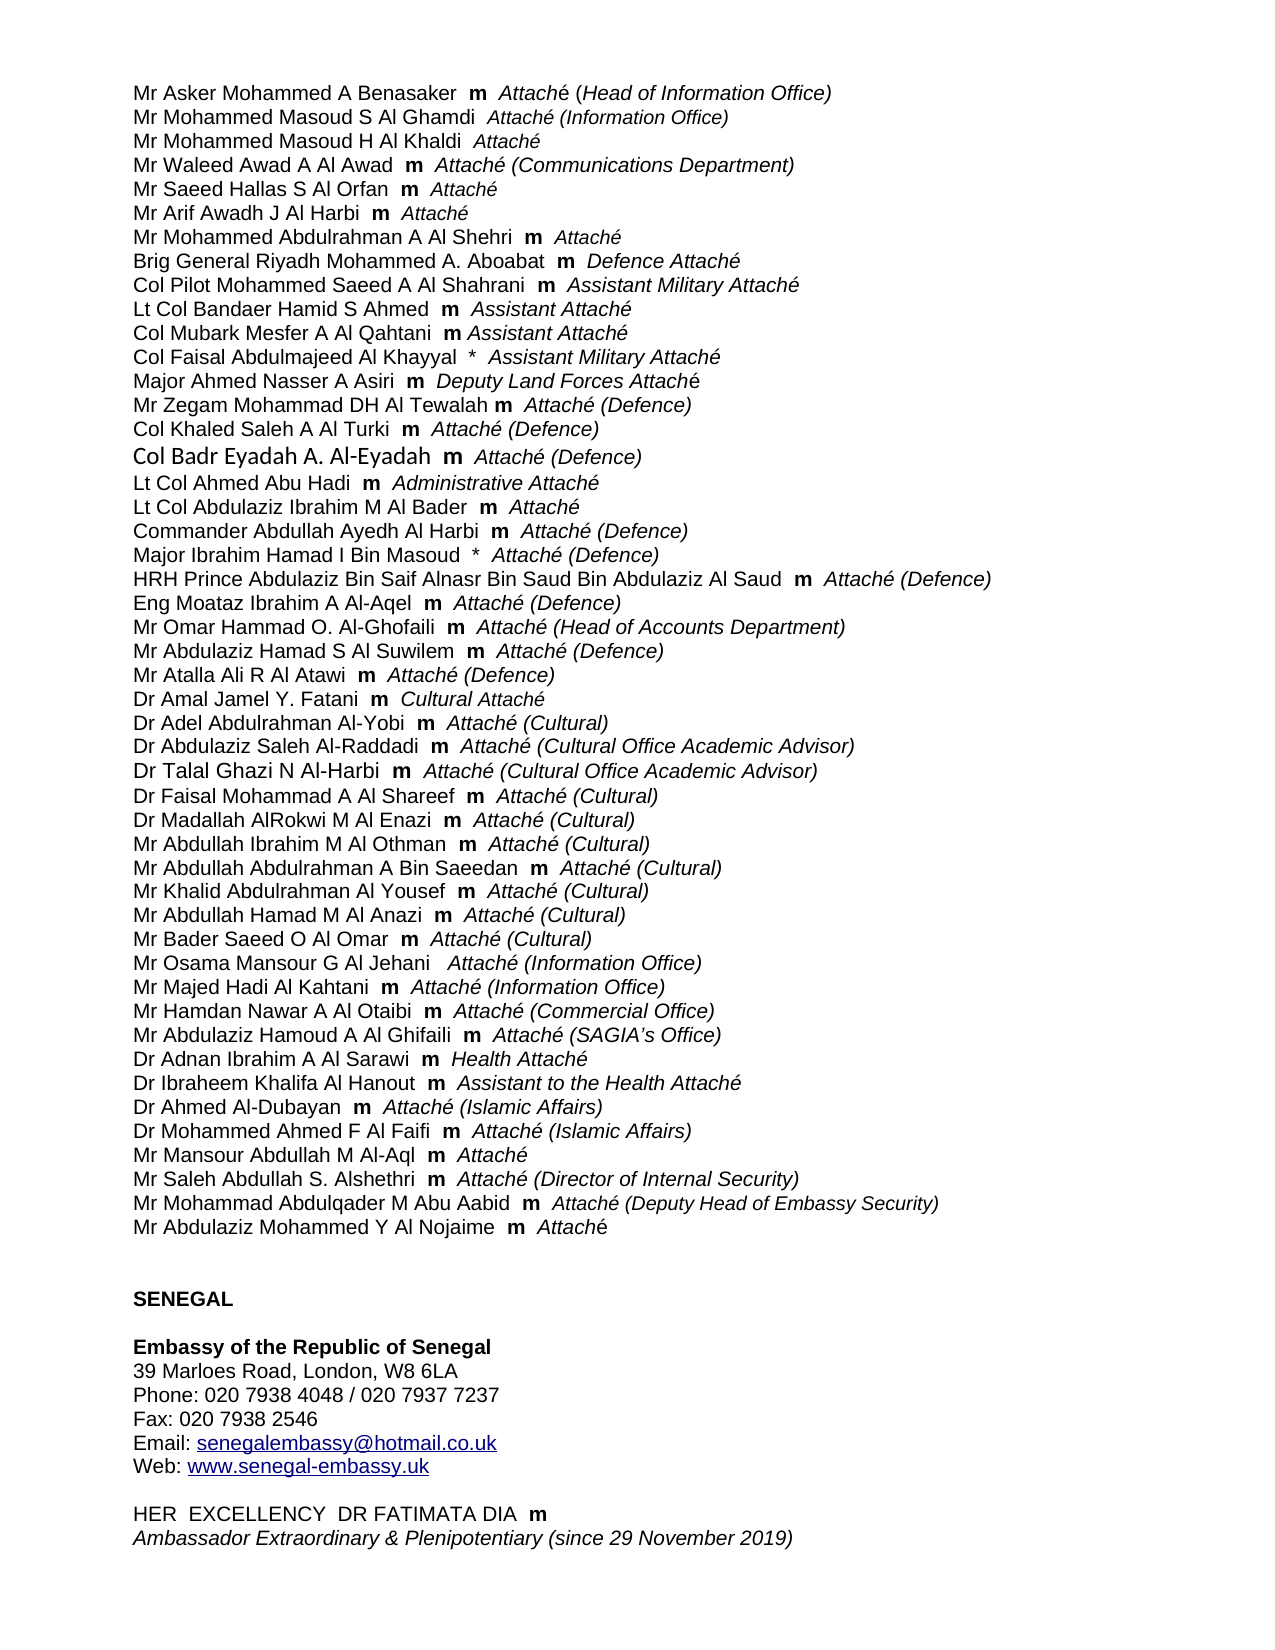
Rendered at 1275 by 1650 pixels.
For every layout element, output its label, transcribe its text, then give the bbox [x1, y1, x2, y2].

text Col Mubark Mesfer A Al Qahtani m Assistant Attaché [133, 321, 1181, 344]
text Col Badr Eyadah A. Al-Eyadah m Attaché (Defence) Lt Col Ahmed Abu Hadi m Administrative Attaché [133, 440, 1181, 495]
text Dr Faisal Mohammad A Al Shareef m Attaché (Cultural) [133, 783, 1181, 807]
text Mr Atalla Ali R Al Atawi m Attaché (Defence) [133, 662, 1181, 686]
text Dr Adnan Ibrahim A Al Sarawi m Health Attaché [133, 1047, 1181, 1071]
text Mr Mohammad Abdulqader M Abu Aabid m Attaché (Deputy Head of Embassy Security) [133, 1191, 1181, 1215]
text Dr Talal Ghazi N Al-Harbi m Attaché (Cultural Office Academic Advisor) [133, 758, 1181, 783]
text Mr Mansour Abdullah M Al-Aql m Attaché [133, 1143, 1181, 1167]
text Major Ibrahim Hamad I Bin Masoud * Attaché (Defence) [133, 543, 1181, 567]
text Mr Osama Mansour G Al Jehani Attaché (Information Office) [133, 951, 1181, 975]
text Eng Moataz Ibrahim A Al-Aqel m Attaché (Defence) [133, 591, 1181, 614]
text Mr Abdullah Ibrahim M Al Othman m Attaché (Cultural) [133, 831, 1181, 855]
text Dr Ibraheem Khalifa Al Hanout m Assistant to the Health Attaché Dr Ahmed Al-Dubayan m Attaché (Islamic Affairs) Dr Mohammed Ahmed F Al Faifi m Attaché (Islamic Affairs) [133, 1071, 1181, 1143]
text Mr Abdullah Hamad M Al Anazi m Attaché (Cultural) [133, 903, 1181, 927]
text SENEGAL [133, 1287, 1181, 1311]
text Mr Saeed Hallas S Al Orfan m Attaché [133, 177, 1181, 201]
text Mr Majed Hadi Al Kahtani m Attaché (Information Office) [133, 975, 1181, 999]
text Commander Abdullah Ayedh Al Harbi m Attaché (Defence) [133, 519, 1181, 543]
text Mr Abdulaziz Hamoud A Al Ghifaili m Attaché (SAGIA’s Office) [133, 1023, 1181, 1047]
text Mr Mohammed Masoud H Al Khaldi Attaché [133, 129, 1181, 153]
text 39 Marloes Road, London, W8 6LA [133, 1358, 1181, 1382]
text Mr Asker Mohammed A Benasaker m Attaché (Head of Information Office) [133, 81, 1181, 105]
text Fax: 020 7938 2546 [133, 1406, 1181, 1430]
text Mr Zegam Mohammad DH Al Tewalah m Attaché (Defence) [133, 392, 1181, 416]
text Lt Col Abdulaziz Ibrahim M Al Bader m Attaché [133, 495, 1181, 519]
text Mr Abdullah Abdulrahman A Bin Saeedan m Attaché (Cultural) Mr Khalid Abdulrahman Al Yousef m Attaché (Cultural) [133, 855, 1181, 903]
text Phone: 020 7938 4048 / 020 7937 7237 [133, 1382, 1181, 1406]
text Mr Arif Awadh J Al Harbi m Attaché [133, 201, 1181, 225]
text Mr Mohammed Masoud S Al Ghamdi Attaché (Information Office) [133, 105, 1181, 129]
text Ambassador Extraordinary & Plenipotentiary (since 29 November 2019) [133, 1526, 1181, 1550]
text Mr Omar Hammad O. Al-Ghofaili m Attaché (Head of Accounts Department) Mr Abdulaziz Hamad S Al Suwilem m Attaché (Defence) [133, 614, 1181, 662]
text Mr Waleed Awad A Al Awad m Attaché (Communications Department) [133, 153, 1181, 177]
text Embassy of the Republic of Senegal [133, 1334, 1181, 1358]
text HER EXCELLENCY DR FATIMATA DIA m [133, 1502, 1181, 1526]
text Col Faisal Abdulmajeed Al Khayyal * Assistant Military Attaché [133, 344, 1181, 368]
text Mr Hamdan Nawar A Al Otaibi m Attaché (Commercial Office) [133, 999, 1181, 1023]
text Mr Bader Saeed O Al Omar m Attaché (Cultural) [133, 927, 1181, 951]
text Dr Madallah AlRokwi M Al Enazi m Attaché (Cultural) [133, 807, 1181, 831]
text Mr Saleh Abdullah S. Alshethri m Attaché (Director of Internal Security) [133, 1167, 1181, 1191]
text Major Ahmed Nasser A Asiri m Deputy Land Forces Attaché [133, 368, 1181, 392]
text Dr Amal Jamel Y. Fatani m Cultural Attaché Dr Adel Abdulrahman Al-Yobi m Attaché (Cultural) [133, 686, 1181, 734]
text Col Pilot Mohammed Saeed A Al Shahrani m Assistant Military Attaché [133, 273, 1181, 297]
text Email: senegalembassy@hotmail.co.uk [133, 1430, 1181, 1454]
text HRH Prince Abdulaziz Bin Saif Alnasr Bin Saud Bin Abdulaziz Al Saud m Attaché (Defence) [133, 567, 1181, 591]
text Web: www.senegal-embassy.uk [133, 1454, 1181, 1478]
text Brig General Riyadh Mohammed A. Aboabat m Defence Attaché [133, 249, 1181, 273]
text Lt Col Bandaer Hamid S Ahmed m Assistant Attaché [133, 297, 1181, 321]
text Mr Mohammed Abdulrahman A Al Shehri m Attaché [133, 225, 1181, 249]
text Dr Abdulaziz Saleh Al-Raddadi m Attaché (Cultural Office Academic Advisor) [133, 734, 1181, 758]
text Col Khaled Saleh A Al Turki m Attaché (Defence) [133, 416, 1181, 440]
text Mr Abdulaziz Mohammed Y Al Nojaime m Attaché [133, 1215, 1181, 1239]
